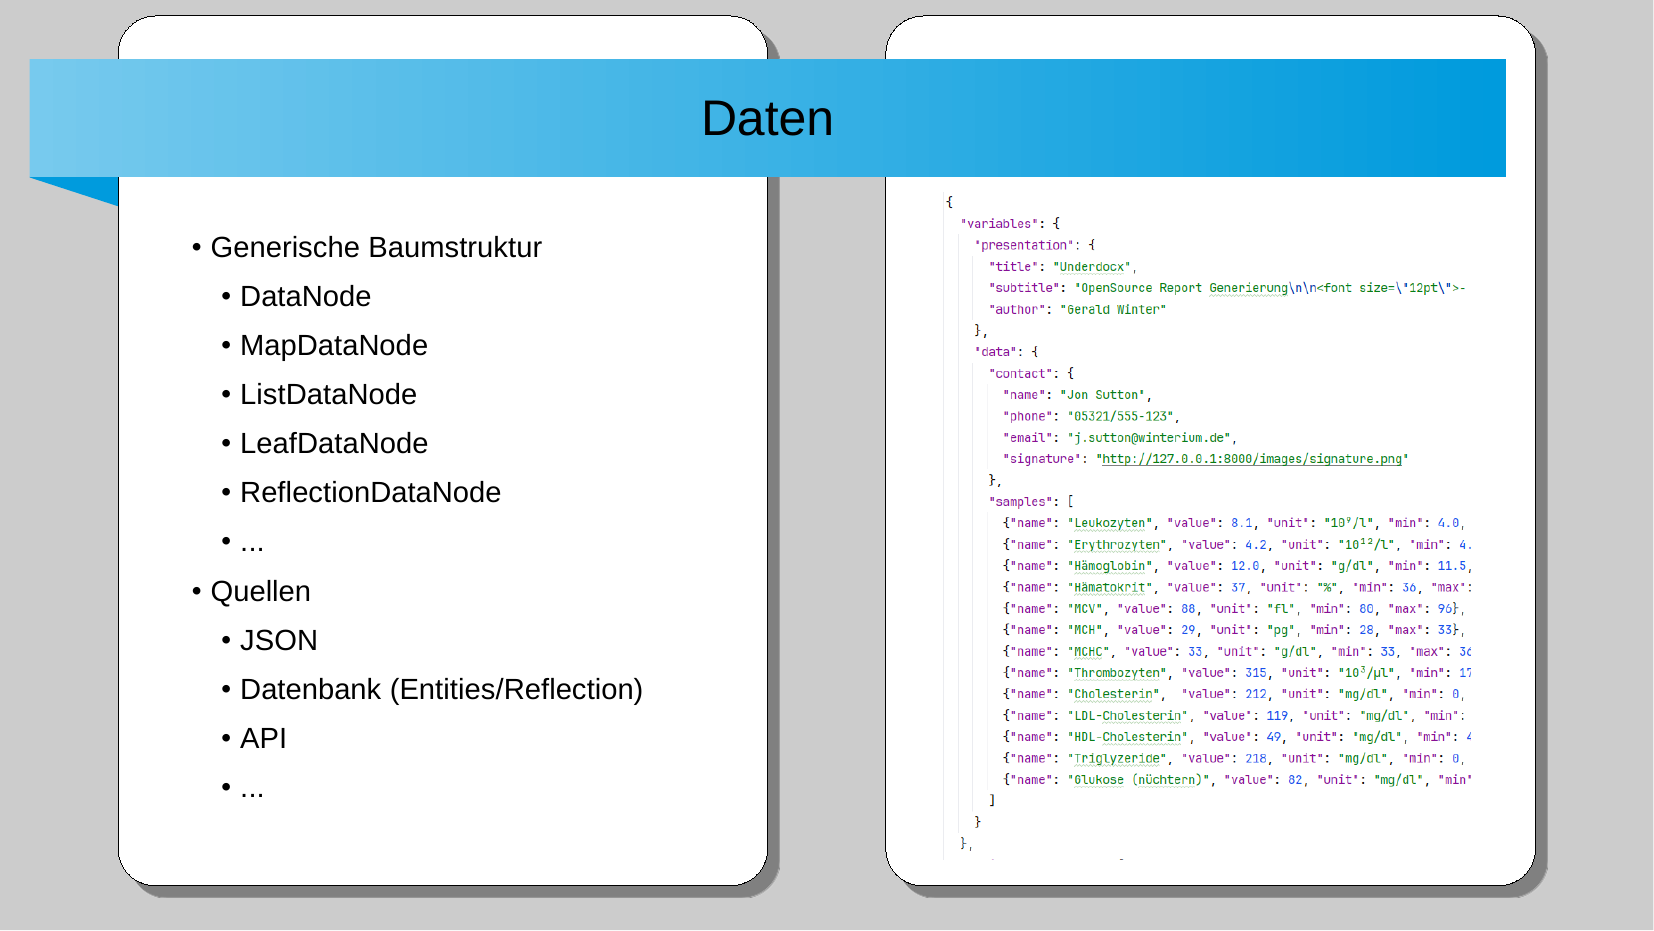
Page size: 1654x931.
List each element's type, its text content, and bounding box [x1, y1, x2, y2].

title Daten [29, 59, 1506, 178]
picture [938, 192, 1471, 860]
text_box  Generische Baumstruktur  DataNode  MapDataNode  ListDataNode  LeafDataNode  ReflectionDataNode  ...  Quellen  JSON  Datenbank (Entities/Reflection)  API  ... [177, 206, 709, 827]
